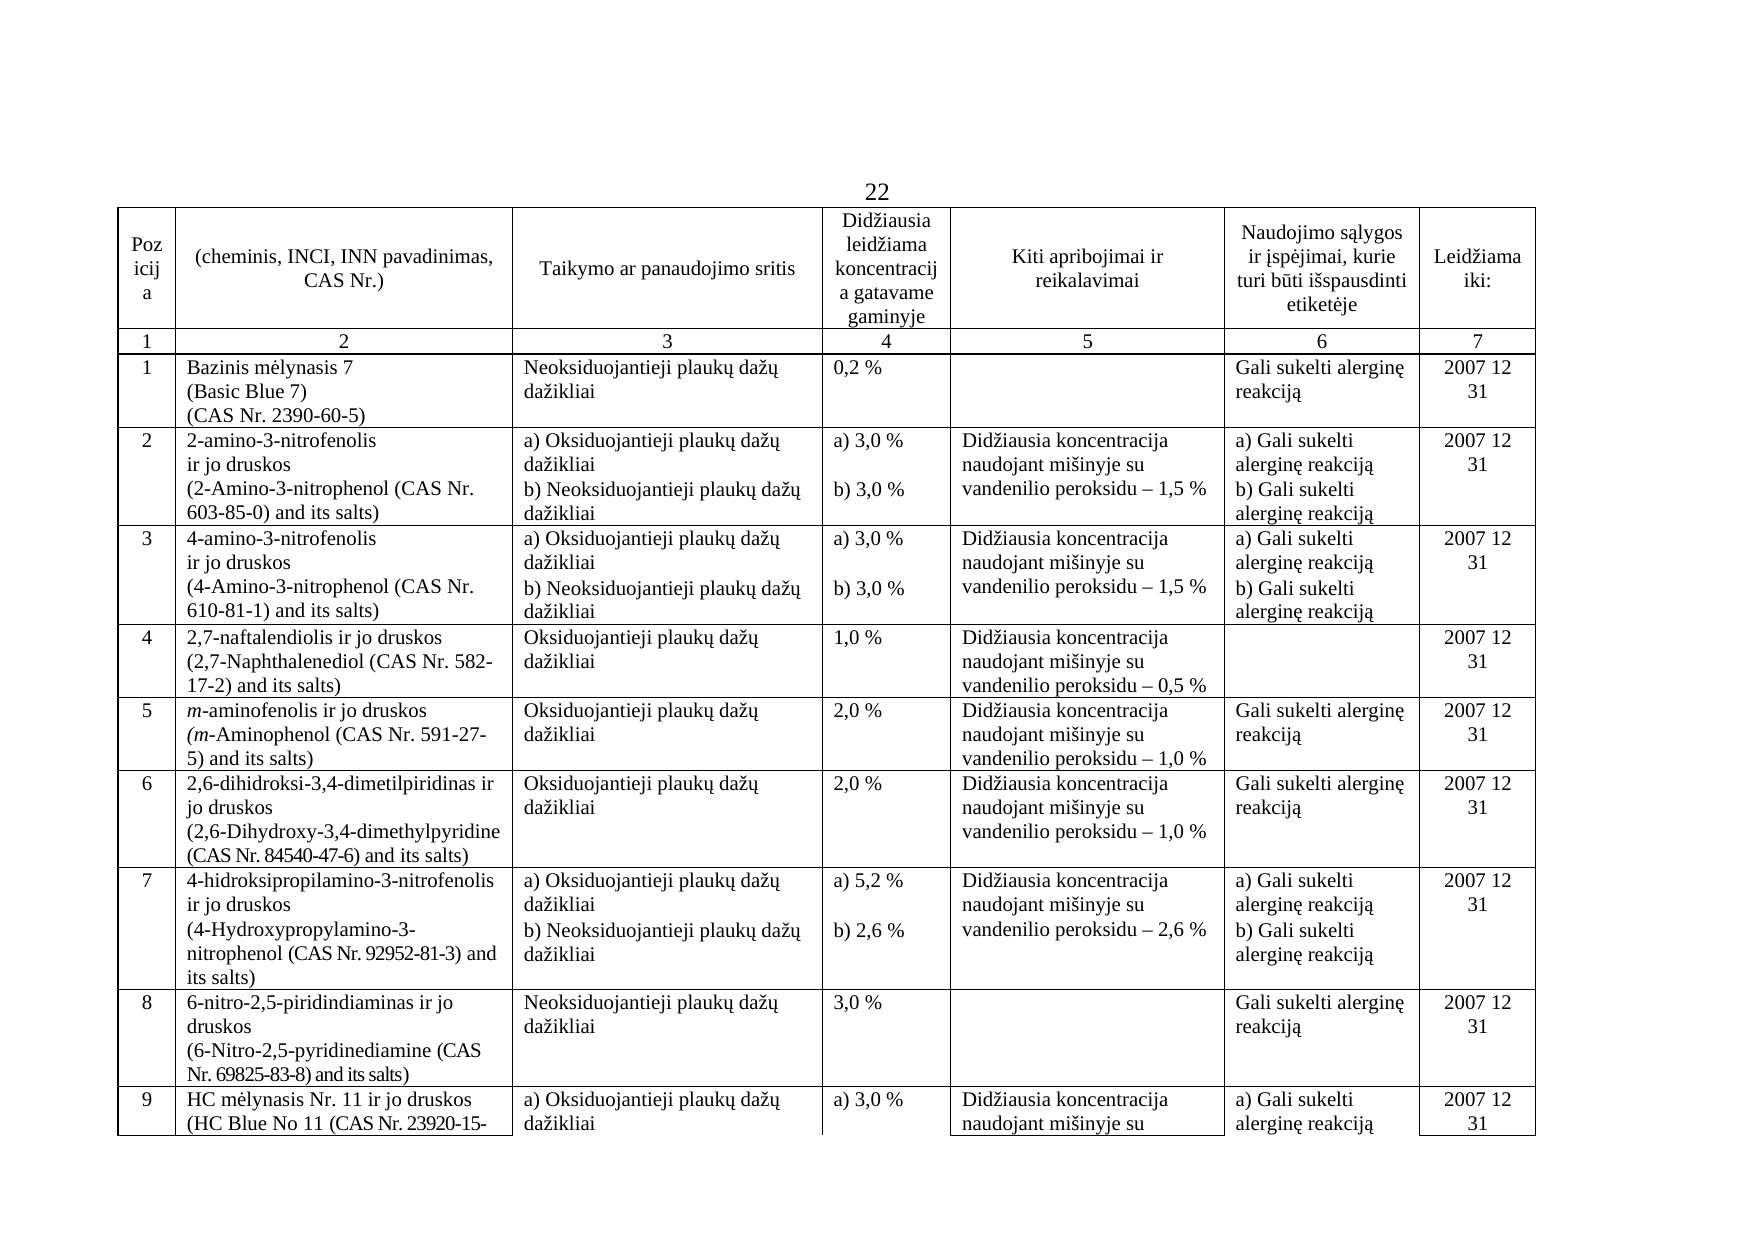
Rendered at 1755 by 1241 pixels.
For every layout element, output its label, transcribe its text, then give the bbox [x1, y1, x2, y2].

table_header Leidžiama iki: [1420, 208, 1535, 328]
table_cell 4-amino-3-nitrofenolis ir jo druskos (4-Amino-3-nitrophenol (CAS Nr. 610-81-1) and its salts) [176, 526, 512, 623]
table_header Pozicija [119, 208, 175, 328]
table_cell a) Oksiduojantieji plaukų dažų dažikliai [513, 526, 822, 574]
table_cell Gali sukelti alerginę reakciją [1225, 771, 1419, 867]
table_cell 4 [823, 329, 950, 353]
table_cell 2007 12 31 [1420, 771, 1535, 867]
table_cell Oksiduojantieji plaukų dažų dažikliai [513, 625, 822, 697]
table_cell 7 [119, 868, 175, 989]
table_cell 6 [119, 771, 175, 867]
table_cell [951, 990, 1224, 1086]
table_cell [1225, 625, 1419, 697]
table_cell b) 3,0 % [823, 476, 950, 525]
table_cell 2007 12 31 [1420, 1087, 1535, 1135]
table_cell 2007 12 31 [1420, 868, 1535, 989]
table_cell a) Gali sukelti alerginę reakciją [1225, 428, 1419, 476]
table_cell Neoksiduojantieji plaukų dažų dažikliai [513, 355, 822, 427]
table_cell 5 [951, 329, 1224, 353]
table_cell 0,2 % [823, 355, 950, 427]
table_cell 3,0 % [823, 990, 950, 1086]
table_cell 2,0 % [823, 771, 950, 867]
table_cell Didžiausia koncentracija naudojant mišinyje su [951, 1087, 1224, 1135]
table_cell HC mėlynasis Nr. 11 ir jo druskos (HC Blue No 11 (CAS Nr. 23920-15- [176, 1087, 512, 1135]
table_cell Didžiausia leidžiama koncentracija gatavame gaminyje [823, 208, 950, 328]
table_cell Bazinis mėlynasis 7 (Basic Blue 7) (CAS Nr. 2390-60-5) [176, 355, 512, 427]
table_cell a) Gali sukelti alerginę reakciją [1225, 526, 1419, 574]
table_cell 7 [1420, 329, 1535, 353]
table_cell a) 3,0 % [823, 428, 950, 476]
table_cell Didžiausia koncentracija naudojant mišinyje su vandenilio peroksidu – 1,0 % [951, 771, 1224, 867]
table_cell a) 3,0 % [823, 1087, 950, 1135]
table_cell Didžiausia koncentracija naudojant mišinyje su vandenilio peroksidu – 0,5 % [951, 625, 1224, 697]
table_cell b) Neoksiduojantieji plaukų dažų dažikliai [513, 476, 822, 525]
table_cell 9 [119, 1087, 175, 1135]
table_cell 1 [119, 355, 175, 427]
table_cell b) Neoksiduojantieji plaukų dažų dažikliai [513, 574, 822, 623]
table_cell Didžiausia koncentracija naudojant mišinyje su vandenilio peroksidu – 1,0 % [951, 698, 1224, 770]
table_cell 2,7-naftalendiolis ir jo druskos (2,7-Naphthalenediol (CAS Nr. 582-17-2) and its salts) [176, 625, 512, 697]
table_cell b) Neoksiduojantieji plaukų dažų dažikliai [513, 916, 822, 989]
table_header Naudojimo sąlygos ir įspėjimai, kurie turi būti išspausdinti etiketėje [1225, 208, 1419, 328]
table_cell 2007 12 31 [1420, 355, 1535, 427]
table_cell 2007 12 31 [1420, 990, 1535, 1086]
table_cell 6-nitro-2,5-piridindiaminas ir jo druskos (6-Nitro-2,5-pyridinediamine (CAS Nr. 69825-83-8) and its salts) [176, 990, 512, 1086]
table_cell b) Gali sukelti alerginę reakciją [1225, 574, 1419, 623]
table_cell Oksiduojantieji plaukų dažų dažikliai [513, 771, 822, 867]
table_cell 3 [513, 329, 822, 353]
table_cell Gali sukelti alerginę reakciją [1225, 355, 1419, 427]
table_cell [951, 355, 1224, 427]
table_cell 3 [119, 526, 175, 623]
table_cell 2 [176, 329, 512, 353]
table_cell m-aminofenolis ir jo druskos (m-Aminophenol (CAS Nr. 591-27-5) and its salts) [176, 698, 512, 770]
table_cell 2007 12 31 [1420, 698, 1535, 770]
table_cell Kiti apribojimai ir reikalavimai [951, 208, 1224, 328]
table_cell 4 [119, 625, 175, 697]
table_cell 4-hidroksipropilamino-3-nitrofenolis ir jo druskos (4-Hydroxypropylamino-3-nitrophenol (CAS Nr. 92952-81-3) and its salts) [176, 868, 512, 989]
table_cell 2007 12 31 [1420, 526, 1535, 623]
table_header (cheminis, INCI, INN pavadinimas, CAS Nr.) [176, 208, 512, 328]
table_cell 1,0 % [823, 625, 950, 697]
table_cell Taikymo ar panaudojimo sritis [513, 208, 822, 328]
table_cell 2-amino-3-nitrofenolis ir jo druskos (2-Amino-3-nitrophenol (CAS Nr. 603-85-0) and its salts) [176, 428, 512, 525]
table_cell 5 [119, 698, 175, 770]
table_cell b) 2,6 % [823, 916, 950, 989]
table_cell a) Oksiduojantieji plaukų dažų dažikliai [513, 428, 822, 476]
table_cell a) Gali sukelti alerginę reakciją [1225, 868, 1419, 916]
table_cell 2007 12 31 [1420, 625, 1535, 697]
table_cell Gali sukelti alerginę reakciją [1225, 698, 1419, 770]
table_cell Oksiduojantieji plaukų dažų dažikliai [513, 698, 822, 770]
table_cell 8 [119, 990, 175, 1086]
table_cell 2007 12 31 [1420, 428, 1535, 525]
table_cell 2,6-dihidroksi-3,4-dimetilpiridinas ir jo druskos (2,6-Dihydroxy-3,4-dimethylpyridine (CAS Nr. 84540-47-6) and its salts) [176, 771, 512, 867]
table_cell a) Oksiduojantieji plaukų dažų dažikliai [513, 868, 822, 916]
table_cell 2 [119, 428, 175, 525]
table_cell b) 3,0 % [823, 574, 950, 623]
table_cell Didžiausia koncentracija naudojant mišinyje su vandenilio peroksidu – 2,6 % [951, 868, 1224, 989]
table_cell 6 [1225, 329, 1419, 353]
table_cell 2,0 % [823, 698, 950, 770]
table_cell a) 3,0 % [823, 526, 950, 574]
table_cell a) 5,2 % [823, 868, 950, 916]
table_cell 1 [119, 329, 175, 353]
table_cell b) Gali sukelti alerginę reakciją [1225, 916, 1419, 989]
table_cell b) Gali sukelti alerginę reakciją [1225, 476, 1419, 525]
table_cell a) Oksiduojantieji plaukų dažų dažikliai [513, 1087, 822, 1135]
table_cell Didžiausia koncentracija naudojant mišinyje su vandenilio peroksidu – 1,5 % [951, 526, 1224, 623]
table_cell Didžiausia koncentracija naudojant mišinyje su vandenilio peroksidu – 1,5 % [951, 428, 1224, 525]
table_cell Gali sukelti alerginę reakciją [1225, 990, 1419, 1086]
table_cell a) Gali sukelti alerginę reakciją [1225, 1087, 1419, 1135]
table_cell Neoksiduojantieji plaukų dažų dažikliai [513, 990, 822, 1086]
